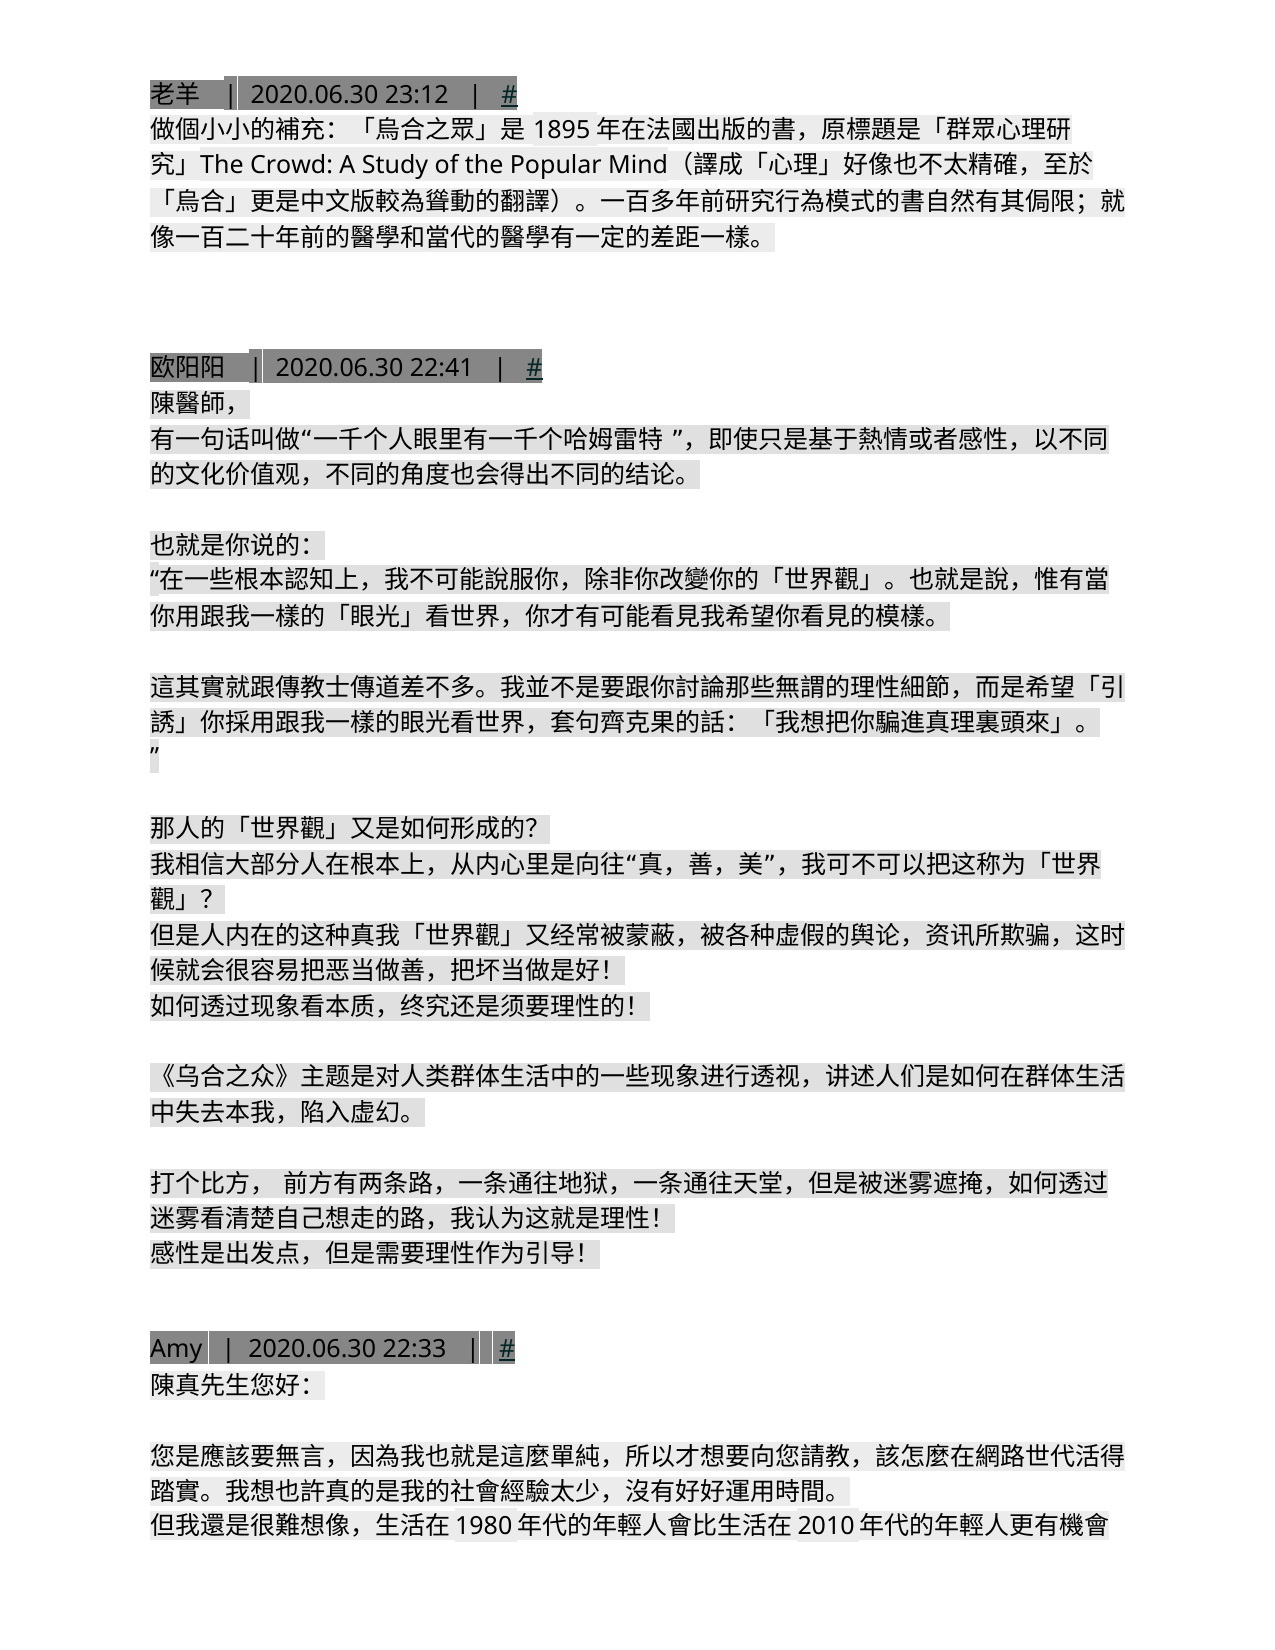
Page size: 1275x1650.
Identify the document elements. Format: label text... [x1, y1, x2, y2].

text 欧阳阳 | 2020.06.30 22:41 | # [150, 348, 1125, 383]
text 陳真先生您好： 您是應該要無言，因為我也就是這麼單純，所以才想要向您請教，該怎麼在網路世代活得踏實。我想也許真的是我的社會經驗太少，沒有好好運用時間。 但我還是很難想像，生活在1980年代的年輕人會比生活在2010年代的年輕人更有機會 [150, 1364, 1125, 1542]
text 做個小小的補充：「烏合之眾」是 1895 年在法國出版的書，原標題是「群眾心理研究」The Crowd: A Study of the Popular Mind（譯成「心理」好像也不太精確，至於「烏合」更是中文版較為聳動的翻譯）。一百多年前研究行為模式的書自然有其侷限；就像一百二十年前的醫學和當代的醫學有一定的差距一樣。 [150, 110, 1125, 323]
text Amy | 2020.06.30 22:33 | # [150, 1329, 1125, 1364]
text 老羊 | 2020.06.30 23:12 | # [150, 75, 1125, 110]
text 陳醫師， 有一句话叫做“一千个人眼里有一千个哈姆雷特 ”，即使只是基于熱情或者感性，以不同的文化价值观，不同的角度也会得出不同的结论。 也就是你说的： “在一些根本認知上，我不可能說服你，除非你改變你的「世界觀」。也就是說，惟有當你用跟我一樣的「眼光」看世界，你才有可能看見我希望你看見的模樣。 這其實就跟傳教士傳道差不多。我並不是要跟你討論那些無謂的理性細節，而是希望「引誘」你採用跟我一樣的眼光看世界，套句齊克果的話：「我想把你騙進真理裏頭來」。 ” 那人的「世界觀」又是如何形成的？ 我相信大部分人在根本上，从内心里是向往“真，善，美”，我可不可以把这称为「世界觀」？ 但是人内在的这种真我「世界觀」又经常被蒙蔽，被各种虚假的舆论，资讯所欺骗，这时候就会很容易把恶当做善，把坏当做是好！ 如何透过现象看本质，终究还是须要理性的！ 《乌合之众》主题是对人类群体生活中的一些现象进行透视，讲述人们是如何在群体生活中失去本我，陷入虚幻。 打个比方， 前方有两条路，一条通往地狱，一条通往天堂，但是被迷雾遮掩，如何透过迷雾看清楚自己想走的路，我认为这就是理性！ 感性是出发点，但是需要理性作为引导！ [150, 383, 1125, 1304]
